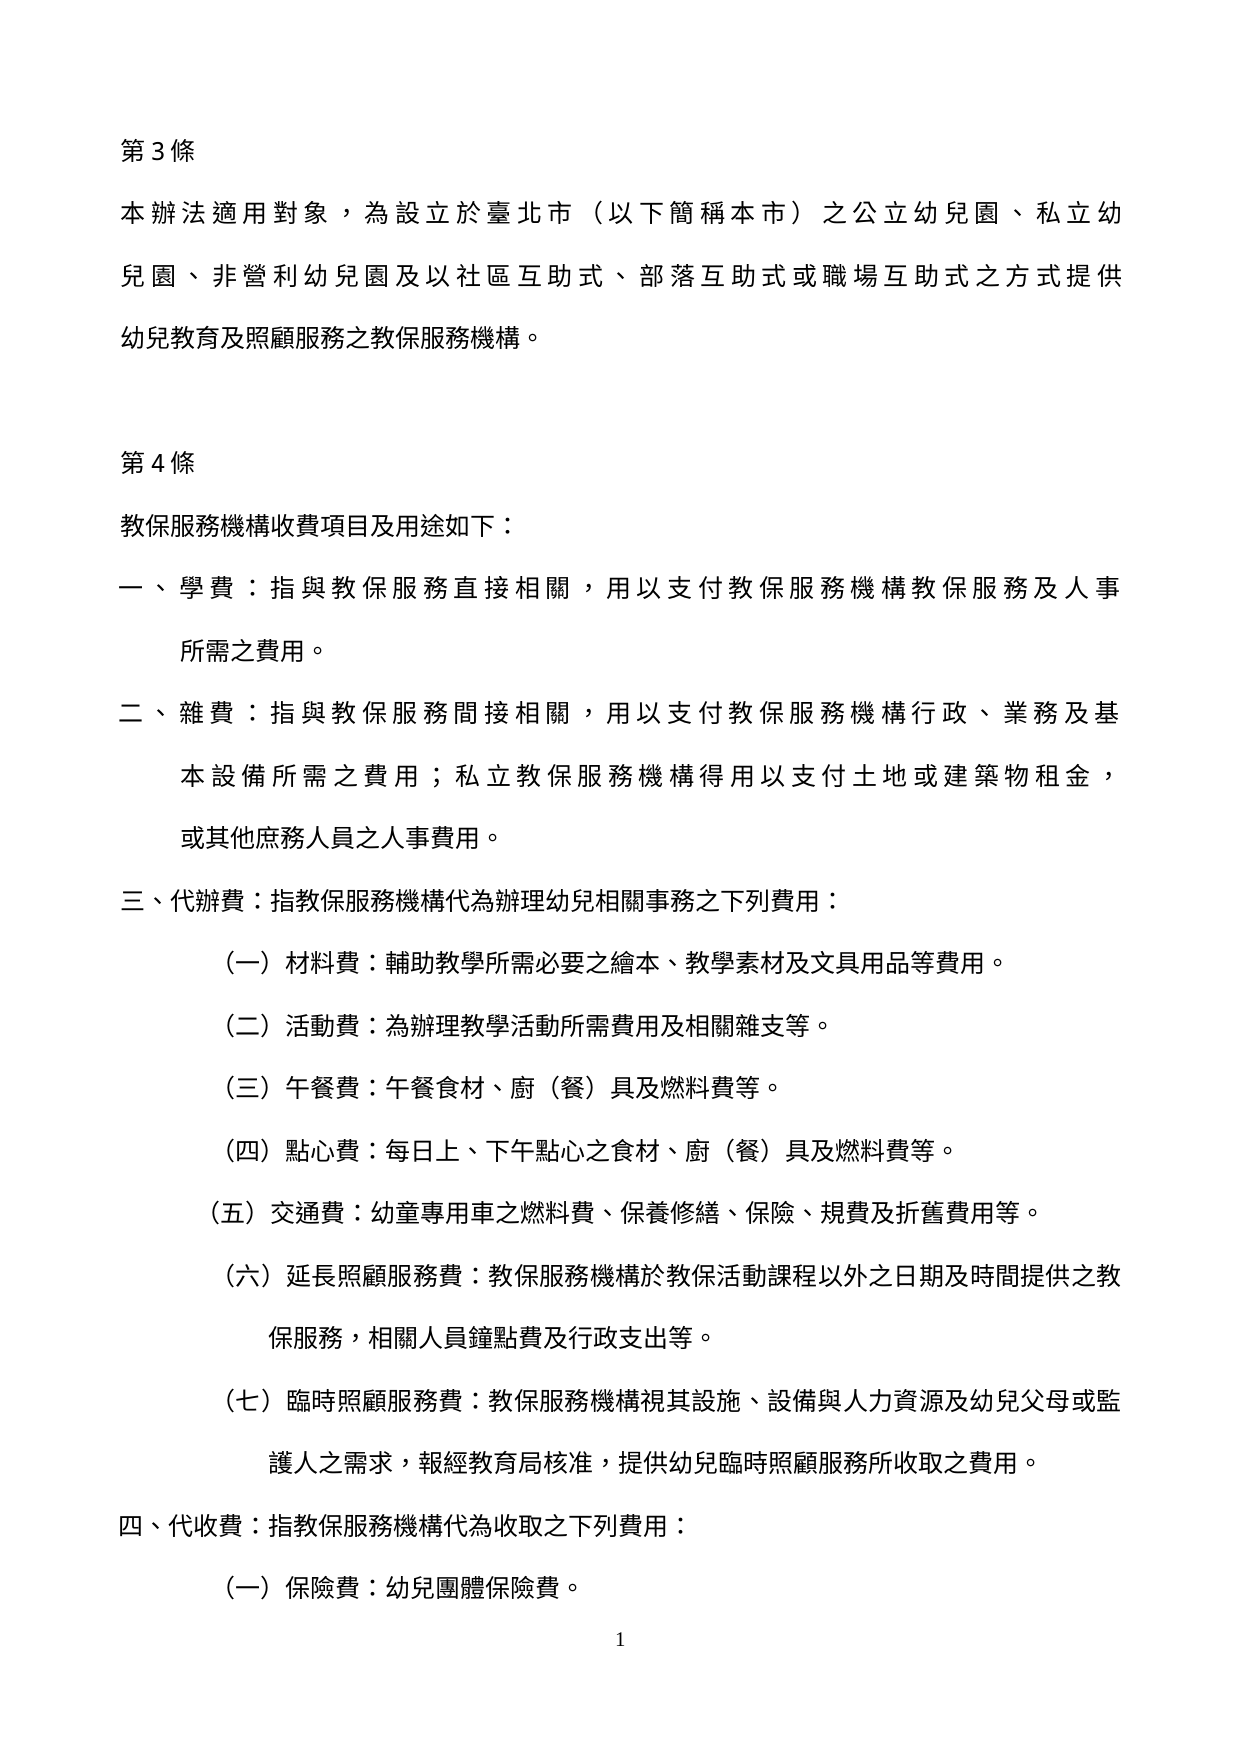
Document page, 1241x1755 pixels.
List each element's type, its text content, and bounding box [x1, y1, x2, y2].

text （五）交通費：幼童專用車之燃料費、保養修繕、保險、規費及折舊費用等。 [120, 1170, 1122, 1233]
text 本辦法適用對象，為設立於臺北市（以下簡稱本市）之公立幼兒園、私立幼 兒園、非營利幼兒園及以社區互助式、部落互助式或職場互助式之方式提供 幼兒教育及照顧服務之教保服務機構。 [120, 170, 1122, 358]
text （七）臨時照顧服務費：教保服務機構視其設施、設備與人力資源及幼兒父母或監護人之需求，報經教育局核准，提供幼兒臨時照顧服務所收取之費用。 [118, 1358, 1122, 1483]
text 教保服務機構收費項目及用途如下： [120, 483, 1122, 545]
text （六）延長照顧服務費：教保服務機構於教保活動課程以外之日期及時間提供之教保服務，相關人員鐘點費及行政支出等。 [118, 1233, 1122, 1358]
text （四）點心費：每日上、下午點心之食材、廚（餐）具及燃料費等。 [120, 1108, 1122, 1170]
text 第3條 [120, 108, 1122, 170]
text 一、學費：指與教保服務直接相關，用以支付教保服務機構教保服務及人事 所需之費用。 [118, 545, 1122, 670]
text （二）活動費：為辦理教學活動所需費用及相關雜支等。 [120, 983, 1122, 1045]
text 二、雜費：指與教保服務間接相關，用以支付教保服務機構行政、業務及基 本設備所需之費用；私立教保服務機構得用以支付土地或建築物租金， 或其他庶務人員之人事費用。 [118, 670, 1122, 858]
text （三）午餐費：午餐食材、廚（餐）具及燃料費等。 [120, 1045, 1122, 1108]
text 四、代收費：指教保服務機構代為收取之下列費用： [118, 1483, 1122, 1545]
text 三、代辦費：指教保服務機構代為辦理幼兒相關事務之下列費用： [120, 858, 1122, 920]
text （一）材料費：輔助教學所需必要之繪本、教學素材及文具用品等費用。 [120, 920, 1122, 983]
text 第4條 [120, 420, 1122, 483]
text （一）保險費：幼兒團體保險費。 [120, 1545, 1122, 1608]
